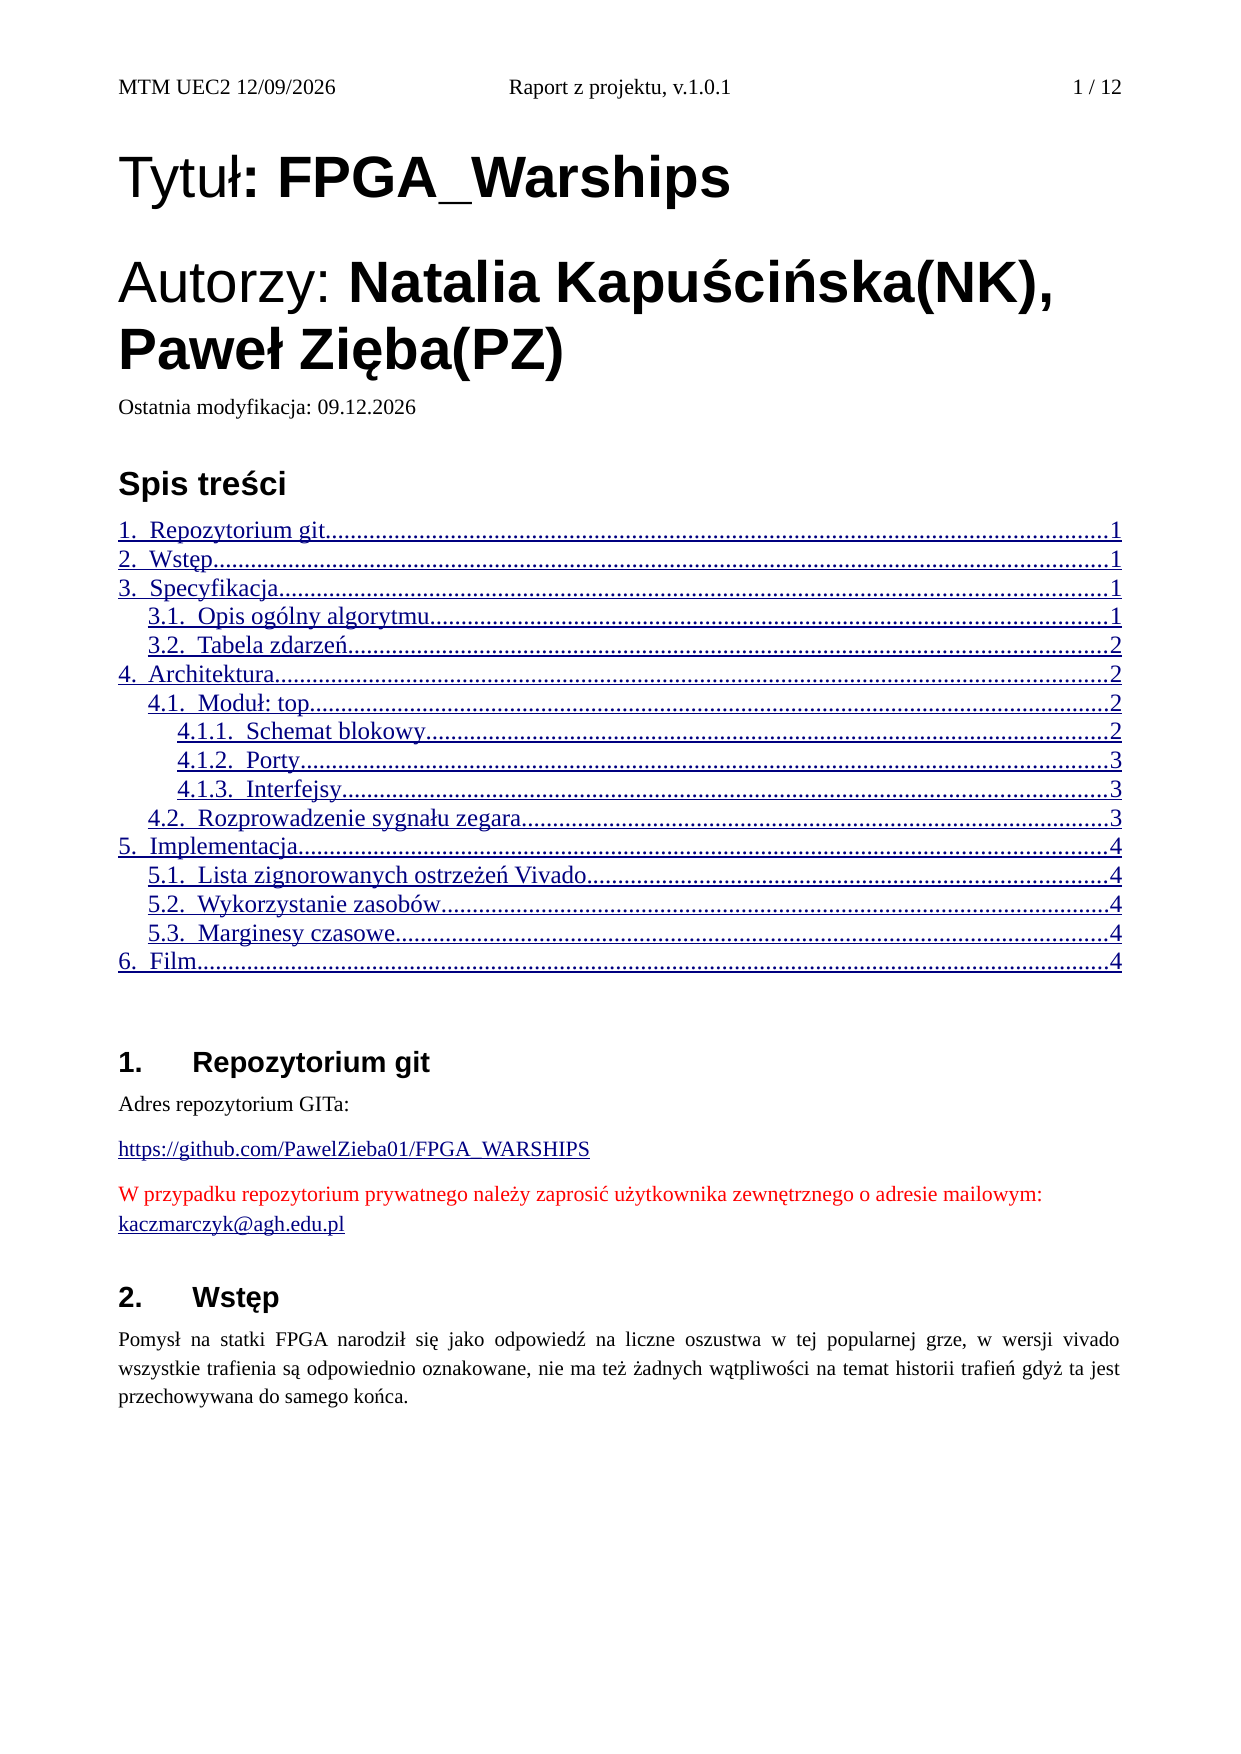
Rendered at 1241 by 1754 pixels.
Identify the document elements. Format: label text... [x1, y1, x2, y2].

text 5. Implementacja 4 [118, 831, 1122, 856]
text 4.2. Rozprowadzenie sygnału zegara 3 [148, 803, 1122, 828]
text 4.1. Moduł: top 2 [148, 688, 1122, 713]
text Tytuł: FPGA_Warships [118, 143, 1122, 210]
text 2. Wstęp 1 [118, 544, 1122, 569]
text 4.1.2. Porty 3 [177, 745, 1122, 770]
subtitle Wstęp [118, 1281, 1122, 1314]
text https://github.com/PawelZieba01/FPGA_WARSHIPS [118, 1136, 1122, 1161]
text Adres repozytorium GITa: [118, 1091, 1122, 1116]
text 5.1. Lista zignorowanych ostrzeżeń Vivado. 4 [148, 860, 1122, 885]
text 3.2. Tabela zdarzeń 2 [148, 630, 1122, 655]
text 5.2. Wykorzystanie zasobów 4 [148, 889, 1122, 914]
text Ostatnia modyfikacja: 28.08.2023 [118, 394, 1122, 419]
text 1. Repozytorium git 1 [118, 515, 1122, 540]
text 4.1.3. Interfejsy 3 [177, 774, 1122, 799]
text 4.1.1. Schemat blokowy 2 [177, 716, 1122, 741]
text 5.3. Marginesy czasowe 4 [148, 918, 1122, 943]
text 6. Film. 4 [118, 946, 1122, 971]
text Pomysł na statki FPGA narodził się jako odpowiedź na liczne oszustwa w tej popularnej grze, w wersji vivado wszystkie trafienia są odpowiednio oznakowane, nie ma też żadnych wątpliwości na temat historii trafień gdyż ta jest przechowywana do samego końca. [118, 1327, 1122, 1408]
subtitle Spis treści [118, 464, 1122, 503]
text 3. Specyfikacja 1 [118, 573, 1122, 598]
text W przypadku repozytorium prywatnego należy zaprosić użytkownika zewnętrznego o adresie mailowym: kaczmarczyk@agh.edu.pl [118, 1181, 1122, 1236]
text 3.1. Opis ogólny algorytmu 1 [148, 601, 1122, 626]
text Autorzy: Natalia Kapuścińska(NK), Paweł Zięba(PZ) [118, 248, 1122, 382]
text 4. Architektura 2 [118, 659, 1122, 684]
subtitle Repozytorium git [118, 1045, 1122, 1078]
